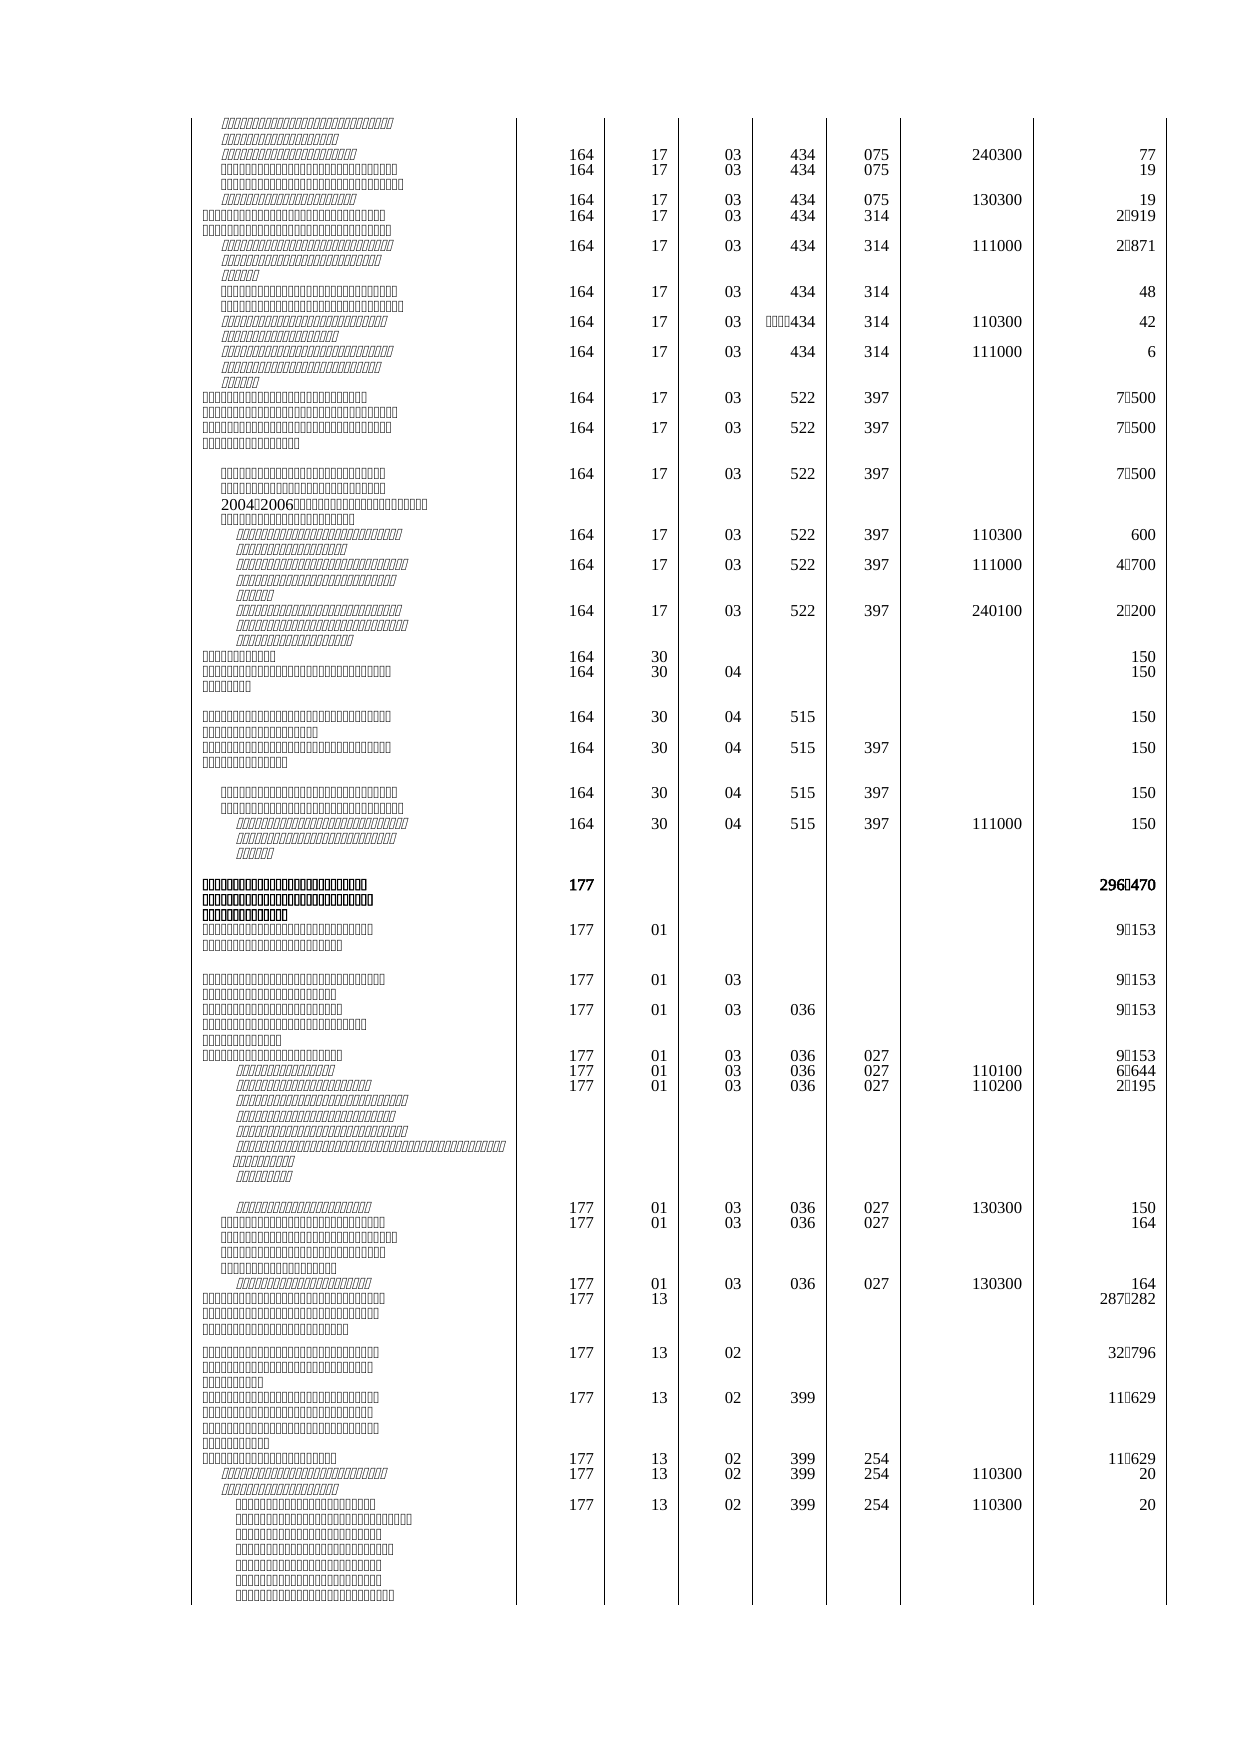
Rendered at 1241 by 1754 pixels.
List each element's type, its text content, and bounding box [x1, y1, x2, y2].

table_cell  [517, 1080, 604, 1202]
table_cell [901, 666, 1033, 711]
table_cell  [1034, 1293, 1166, 1347]
table_cell  [827, 1453, 900, 1468]
table_cell  [753, 559, 826, 605]
table_cell [679, 1293, 752, 1347]
table_cell  [1034, 1392, 1166, 1453]
table_cell [1167, 240, 1197, 285]
table_cell  [605, 1347, 678, 1392]
table_cell  [679, 1050, 752, 1065]
table_cell  [517, 1050, 604, 1065]
table_cell [827, 879, 900, 924]
table_cell  [1034, 1217, 1166, 1278]
table_cell  [605, 529, 678, 559]
table_cell  [827, 346, 900, 392]
table_cell  [901, 1202, 1033, 1217]
table_cell  [1034, 164, 1166, 194]
table_cell  [827, 1065, 900, 1080]
table_cell  [605, 974, 678, 1004]
table_cell  [1034, 149, 1166, 164]
table_cell  [605, 1453, 678, 1468]
table_cell  [753, 164, 826, 194]
table_cell  [679, 209, 752, 240]
table_cell     [192, 1217, 516, 1278]
table_cell  [517, 529, 604, 559]
table_cell  [517, 240, 604, 285]
table_cell  [605, 1050, 678, 1065]
table_cell [1167, 1293, 1197, 1347]
table_cell [827, 924, 900, 973]
table_cell  [605, 1217, 678, 1278]
table_cell       [192, 1080, 516, 1202]
table_cell  [1034, 742, 1166, 787]
table_cell  [517, 1468, 604, 1499]
table_cell  [679, 742, 752, 787]
table_cell  [679, 529, 752, 559]
table_cell   [192, 666, 516, 711]
table_cell  [901, 1065, 1033, 1080]
table_cell  [901, 818, 1033, 878]
table_cell [1167, 1468, 1197, 1499]
table_cell [901, 711, 1033, 742]
table_cell  [679, 149, 752, 164]
table_cell [753, 1347, 826, 1392]
table_cell  [679, 818, 752, 878]
table_cell  [1034, 240, 1166, 285]
table_cell [1167, 742, 1197, 787]
table_cell [1167, 1347, 1197, 1392]
table_cell  [1034, 711, 1166, 742]
table_cell  [827, 164, 900, 194]
table_cell  [753, 1453, 826, 1468]
table_cell  [517, 818, 604, 878]
table_cell  [679, 240, 752, 285]
table_cell  [901, 149, 1033, 164]
table_cell [1167, 787, 1197, 818]
table_cell  [517, 1293, 604, 1347]
table_cell [1167, 194, 1197, 209]
table_cell [901, 285, 1033, 316]
table_cell [901, 422, 1033, 468]
table_cell    [192, 1347, 516, 1392]
table_cell   [192, 1468, 516, 1499]
table_cell [901, 1217, 1033, 1278]
table_cell  [1034, 1278, 1166, 1293]
table_cell  [753, 1392, 826, 1453]
table_cell  [679, 316, 752, 346]
table_cell  [827, 468, 900, 529]
table_cell  [679, 194, 752, 209]
table_cell  [605, 316, 678, 346]
table_cell [901, 974, 1033, 1004]
table_cell  [605, 240, 678, 285]
table_cell  [517, 164, 604, 194]
table_cell  [605, 1293, 678, 1347]
table_cell  [517, 346, 604, 392]
table_cell    [192, 1004, 516, 1049]
table_cell [1167, 1004, 1197, 1049]
table_cell  [517, 468, 604, 529]
table_cell [679, 924, 752, 973]
table_cell [901, 164, 1033, 194]
table_cell  [517, 879, 604, 924]
table_cell [753, 1293, 826, 1347]
table_cell  [605, 285, 678, 316]
table_cell [1167, 149, 1197, 164]
table_cell  [1034, 924, 1166, 973]
table_cell  [901, 559, 1033, 605]
table_cell  [679, 1202, 752, 1217]
table_cell [679, 118, 752, 148]
table_cell  [1034, 316, 1166, 346]
table_cell  [1034, 1453, 1166, 1468]
table_cell  [517, 316, 604, 346]
table_cell  [753, 711, 826, 742]
table_cell  [679, 1347, 752, 1392]
table_cell  [1034, 605, 1166, 650]
table_cell  [679, 422, 752, 468]
table_cell  [753, 1217, 826, 1278]
table_cell  [517, 1217, 604, 1278]
table_cell  [1034, 818, 1166, 878]
table_cell  [517, 392, 604, 422]
table_cell  [901, 1080, 1033, 1202]
table_cell [827, 711, 900, 742]
table_cell  [827, 1202, 900, 1217]
table_cell  [679, 666, 752, 711]
table_cell  [679, 1065, 752, 1080]
table_cell  [605, 422, 678, 468]
table_cell   [192, 711, 516, 742]
table_cell    [192, 240, 516, 285]
table_cell [901, 1453, 1033, 1468]
table_cell [1167, 529, 1197, 559]
table_cell [827, 974, 900, 1004]
table_cell  [605, 468, 678, 529]
table_cell   [192, 529, 516, 559]
table_cell  [605, 392, 678, 422]
table_cell  [517, 149, 604, 164]
table_cell [1167, 818, 1197, 878]
table_cell  [192, 1065, 516, 1080]
table_cell  [679, 787, 752, 818]
table_cell [1167, 1080, 1197, 1202]
table_cell  [901, 1278, 1033, 1293]
table_cell  [827, 1050, 900, 1065]
table_cell  [901, 240, 1033, 285]
table_cell   [192, 422, 516, 468]
table_cell  [679, 1392, 752, 1453]
table_cell  [517, 1347, 604, 1392]
table_cell [901, 1392, 1033, 1453]
table_cell  [192, 1453, 516, 1468]
table_cell  [827, 316, 900, 346]
table_cell  [1034, 650, 1166, 666]
table_cell    [192, 559, 516, 605]
table_cell  [753, 209, 826, 240]
table_cell  [1034, 1499, 1166, 1605]
table_cell  [827, 818, 900, 878]
table_cell [901, 1050, 1033, 1065]
table_cell [1167, 118, 1197, 148]
table_cell [901, 392, 1033, 422]
table_cell  [827, 149, 900, 164]
table_cell [1167, 209, 1197, 240]
table_cell  [827, 392, 900, 422]
table_cell  [679, 1278, 752, 1293]
table_cell [679, 650, 752, 666]
table_cell  [901, 194, 1033, 209]
table_cell  [827, 559, 900, 605]
table_cell  [192, 1050, 516, 1065]
table_cell  [605, 149, 678, 164]
table_cell  [827, 194, 900, 209]
table_cell [827, 650, 900, 666]
table_cell [1167, 879, 1197, 924]
table_cell [1167, 1065, 1197, 1080]
table_cell  [679, 346, 752, 392]
table_cell [1167, 1217, 1197, 1278]
table_cell  [605, 787, 678, 818]
table_cell [827, 1392, 900, 1453]
table_cell [753, 879, 826, 924]
table_cell [1167, 666, 1197, 711]
table_cell  [753, 468, 826, 529]
table_cell  [1034, 392, 1166, 422]
table_cell  [827, 742, 900, 787]
table_cell  [517, 209, 604, 240]
table_cell  [679, 711, 752, 742]
table_cell  [827, 209, 900, 240]
table_cell  [605, 1004, 678, 1049]
table_cell  [753, 1065, 826, 1080]
table_cell  [605, 346, 678, 392]
table_cell     [192, 468, 516, 529]
table_cell  [753, 1080, 826, 1202]
table_cell [1167, 605, 1197, 650]
table_cell  [679, 1499, 752, 1605]
table_cell [1167, 346, 1197, 392]
table_cell   [192, 164, 516, 194]
table_cell  [827, 422, 900, 468]
table_cell [901, 1004, 1033, 1049]
table_cell  [1034, 879, 1166, 924]
table_cell  [753, 1468, 826, 1499]
table_cell  [192, 149, 516, 164]
table_cell [517, 118, 604, 148]
table_cell  [679, 1080, 752, 1202]
table_cell [827, 666, 900, 711]
table_cell [679, 879, 752, 924]
table_cell [1167, 1278, 1197, 1293]
table_cell  [901, 1499, 1033, 1605]
table_cell  [1034, 974, 1166, 1004]
table_cell  [517, 787, 604, 818]
table_cell  [605, 742, 678, 787]
table_cell  [517, 194, 604, 209]
table_cell   [192, 316, 516, 346]
table_cell  [827, 605, 900, 650]
table_cell  [827, 1080, 900, 1202]
table_cell  [605, 924, 678, 973]
table_cell     [192, 1392, 516, 1453]
table_cell  [1034, 1347, 1166, 1392]
table_cell  [679, 164, 752, 194]
table_cell [753, 118, 826, 148]
table_cell  [605, 1065, 678, 1080]
table_cell  [1034, 1202, 1166, 1217]
table_cell [605, 118, 678, 148]
table_cell  [517, 1004, 604, 1049]
table_cell [901, 468, 1033, 529]
table_cell [901, 118, 1033, 148]
table_cell [1167, 422, 1197, 468]
table_cell    [192, 1293, 516, 1347]
table_cell [901, 787, 1033, 818]
table_cell [1167, 468, 1197, 529]
table_cell  [679, 605, 752, 650]
table_cell [901, 924, 1033, 973]
table_cell  [517, 742, 604, 787]
table_cell  [192, 1278, 516, 1293]
table_cell  [192, 1202, 516, 1217]
table_cell [1167, 650, 1197, 666]
table_cell  [753, 1050, 826, 1065]
table_cell [901, 209, 1033, 240]
table_cell  [753, 529, 826, 559]
table_cell  [901, 529, 1033, 559]
table_cell  [827, 285, 900, 316]
table_cell  [1034, 346, 1166, 392]
table_cell  [517, 650, 604, 666]
table_cell [753, 924, 826, 973]
table_cell  [1034, 1468, 1166, 1499]
table_cell  [679, 285, 752, 316]
table_cell  [605, 605, 678, 650]
table_cell  [605, 209, 678, 240]
table_cell [1167, 974, 1197, 1004]
table_cell  [517, 559, 604, 605]
table_cell  [753, 422, 826, 468]
table_cell  [605, 650, 678, 666]
table_cell  [753, 1278, 826, 1293]
table_cell  [679, 1468, 752, 1499]
table_cell  [1034, 1004, 1166, 1049]
table_cell  [605, 666, 678, 711]
table_cell  [1034, 1065, 1166, 1080]
table_cell  [753, 149, 826, 164]
table_cell  [753, 742, 826, 787]
table_cell  [517, 1499, 604, 1605]
table_cell  [192, 194, 516, 209]
table_cell  [517, 924, 604, 973]
table_cell  [517, 711, 604, 742]
table_cell  [517, 1202, 604, 1217]
table_cell  [753, 316, 826, 346]
table_cell  [753, 194, 826, 209]
table_cell [827, 118, 900, 148]
table_cell  [605, 1278, 678, 1293]
table_cell  [901, 605, 1033, 650]
table_cell  [517, 1453, 604, 1468]
table_cell  [192, 650, 516, 666]
table_cell [901, 1293, 1033, 1347]
table_cell  [827, 529, 900, 559]
table_cell  [827, 240, 900, 285]
table_cell  [753, 285, 826, 316]
table_cell   [192, 285, 516, 316]
table_cell  [1034, 666, 1166, 711]
table_cell [753, 650, 826, 666]
table_cell [1167, 316, 1197, 346]
table_cell  [1034, 209, 1166, 240]
table_cell [1167, 559, 1197, 605]
table_cell  [517, 422, 604, 468]
table_cell [901, 1347, 1033, 1392]
table_cell [1167, 392, 1197, 422]
table_cell  [901, 346, 1033, 392]
table_cell   [192, 209, 516, 240]
table_cell   [192, 118, 516, 148]
table_cell    [192, 346, 516, 392]
table_cell  [605, 1499, 678, 1605]
table_cell  [679, 974, 752, 1004]
table_cell  [517, 1392, 604, 1453]
table_cell  [827, 1217, 900, 1278]
table_cell [1167, 711, 1197, 742]
table_cell  [605, 1468, 678, 1499]
table_cell [1167, 1499, 1197, 1605]
table_cell [827, 1293, 900, 1347]
table_cell   [192, 974, 516, 1004]
table_cell  [605, 711, 678, 742]
table_cell [1167, 1050, 1197, 1065]
table_cell  [1034, 1080, 1166, 1202]
table_cell  [827, 1278, 900, 1293]
table_cell  [827, 787, 900, 818]
table_cell  [753, 1004, 826, 1049]
table_cell  [827, 1499, 900, 1605]
table_cell  [517, 1065, 604, 1080]
table_cell [753, 666, 826, 711]
table_cell   [192, 392, 516, 422]
table_cell  [753, 1202, 826, 1217]
table_cell  [753, 346, 826, 392]
table_cell   [192, 742, 516, 787]
table_cell [1167, 164, 1197, 194]
table_cell  [1034, 529, 1166, 559]
table_cell [827, 1004, 900, 1049]
table_cell [1167, 285, 1197, 316]
table_cell  [517, 1278, 604, 1293]
table_cell  [605, 1202, 678, 1217]
table_cell  [679, 468, 752, 529]
table_cell    [192, 818, 516, 878]
table_cell [1034, 118, 1166, 148]
table_cell [901, 650, 1033, 666]
table_cell   [192, 787, 516, 818]
table_cell  [753, 818, 826, 878]
table_cell  [679, 392, 752, 422]
table_cell [901, 879, 1033, 924]
table_cell [901, 742, 1033, 787]
table_cell  [679, 1453, 752, 1468]
table_cell [753, 974, 826, 1004]
table_cell  [679, 559, 752, 605]
table_cell [1167, 1202, 1197, 1217]
table_cell  [605, 164, 678, 194]
table_cell  [753, 240, 826, 285]
table_cell  [605, 194, 678, 209]
table_cell  [753, 1499, 826, 1605]
table_cell  [517, 605, 604, 650]
table_cell  [679, 1217, 752, 1278]
table_cell [1167, 1392, 1197, 1453]
table_cell [1167, 924, 1197, 973]
table_cell  [901, 316, 1033, 346]
table_cell   [192, 924, 516, 973]
table_cell  [605, 818, 678, 878]
table_cell  [605, 1392, 678, 1453]
table_cell  [901, 1468, 1033, 1499]
table_cell  [1034, 194, 1166, 209]
table_cell  [753, 787, 826, 818]
table_cell [827, 1347, 900, 1392]
table_cell  [1034, 422, 1166, 468]
table_cell  [517, 666, 604, 711]
table_cell  [753, 605, 826, 650]
table_cell  [753, 392, 826, 422]
table_cell [605, 879, 678, 924]
table_cell  [1034, 787, 1166, 818]
table_cell    [192, 605, 516, 650]
table_cell [1167, 1453, 1197, 1468]
table_cell  [1034, 285, 1166, 316]
table_cell  [1034, 468, 1166, 529]
table_cell  [517, 974, 604, 1004]
table_cell  [679, 1004, 752, 1049]
table_cell  [605, 559, 678, 605]
table_cell  [827, 1468, 900, 1499]
table_cell    [192, 879, 516, 924]
table_cell  [517, 285, 604, 316]
table_cell        [192, 1499, 516, 1605]
table_cell  [1034, 1050, 1166, 1065]
table_cell  [605, 1080, 678, 1202]
table_cell  [1034, 559, 1166, 605]
